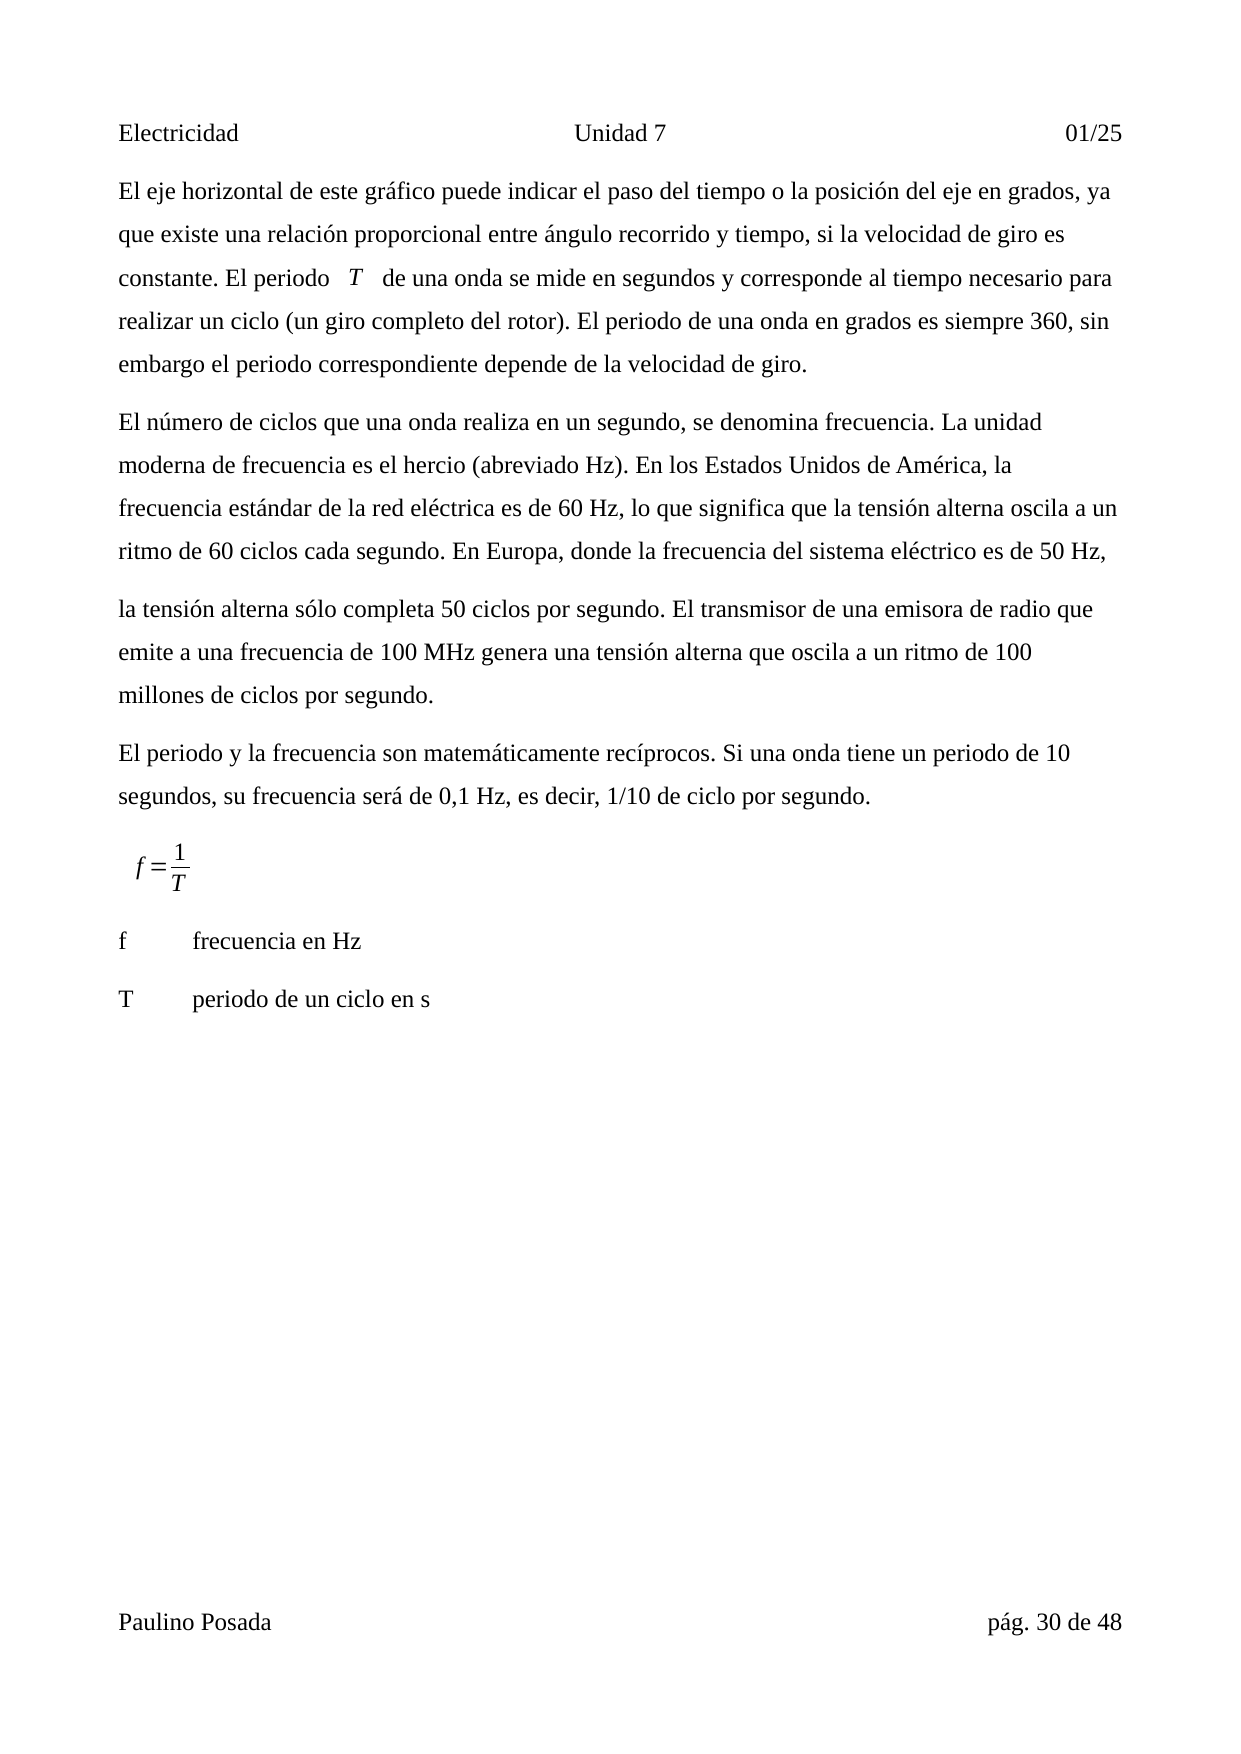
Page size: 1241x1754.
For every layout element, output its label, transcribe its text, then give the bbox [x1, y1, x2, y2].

text T periodo de un ciclo en s [118, 984, 1122, 1013]
text f frecuencia en Hz [118, 926, 1122, 955]
text la tensión alterna sólo completa 50 ciclos por segundo. El transmisor de una emisora de radio que emite a una frecuencia de 100 MHz genera una tensión alterna que oscila a un ritmo de 100 millones de ciclos por segundo. [118, 594, 1122, 709]
text El eje horizontal de este gráfico puede indicar el paso del tiempo o la posición del eje en grados, ya que existe una relación proporcional entre ángulo recorrido y tiempo, si la velocidad de giro es constante. El periodode una onda se mide en segundos y corresponde al tiempo necesario para realizar un ciclo (un giro completo del rotor). El periodo de una onda en grados es siempre 360, sin embargo el periodo correspondiente depende de la velocidad de giro. [118, 176, 1122, 378]
text El número de ciclos que una onda realiza en un segundo, se denomina frecuencia. La unidad moderna de frecuencia es el hercio (abreviado Hz). En los Estados Unidos de América, la frecuencia estándar de la red eléctrica es de 60 Hz, lo que significa que la tensión alterna oscila a un ritmo de 60 ciclos cada segundo. En Europa, donde la frecuencia del sistema eléctrico es de 50 Hz, [118, 407, 1122, 565]
text El periodo y la frecuencia son matemáticamente recíprocos. Si una onda tiene un periodo de 10 segundos, su frecuencia será de 0,1 Hz, es decir, 1/10 de ciclo por segundo. [118, 738, 1122, 809]
